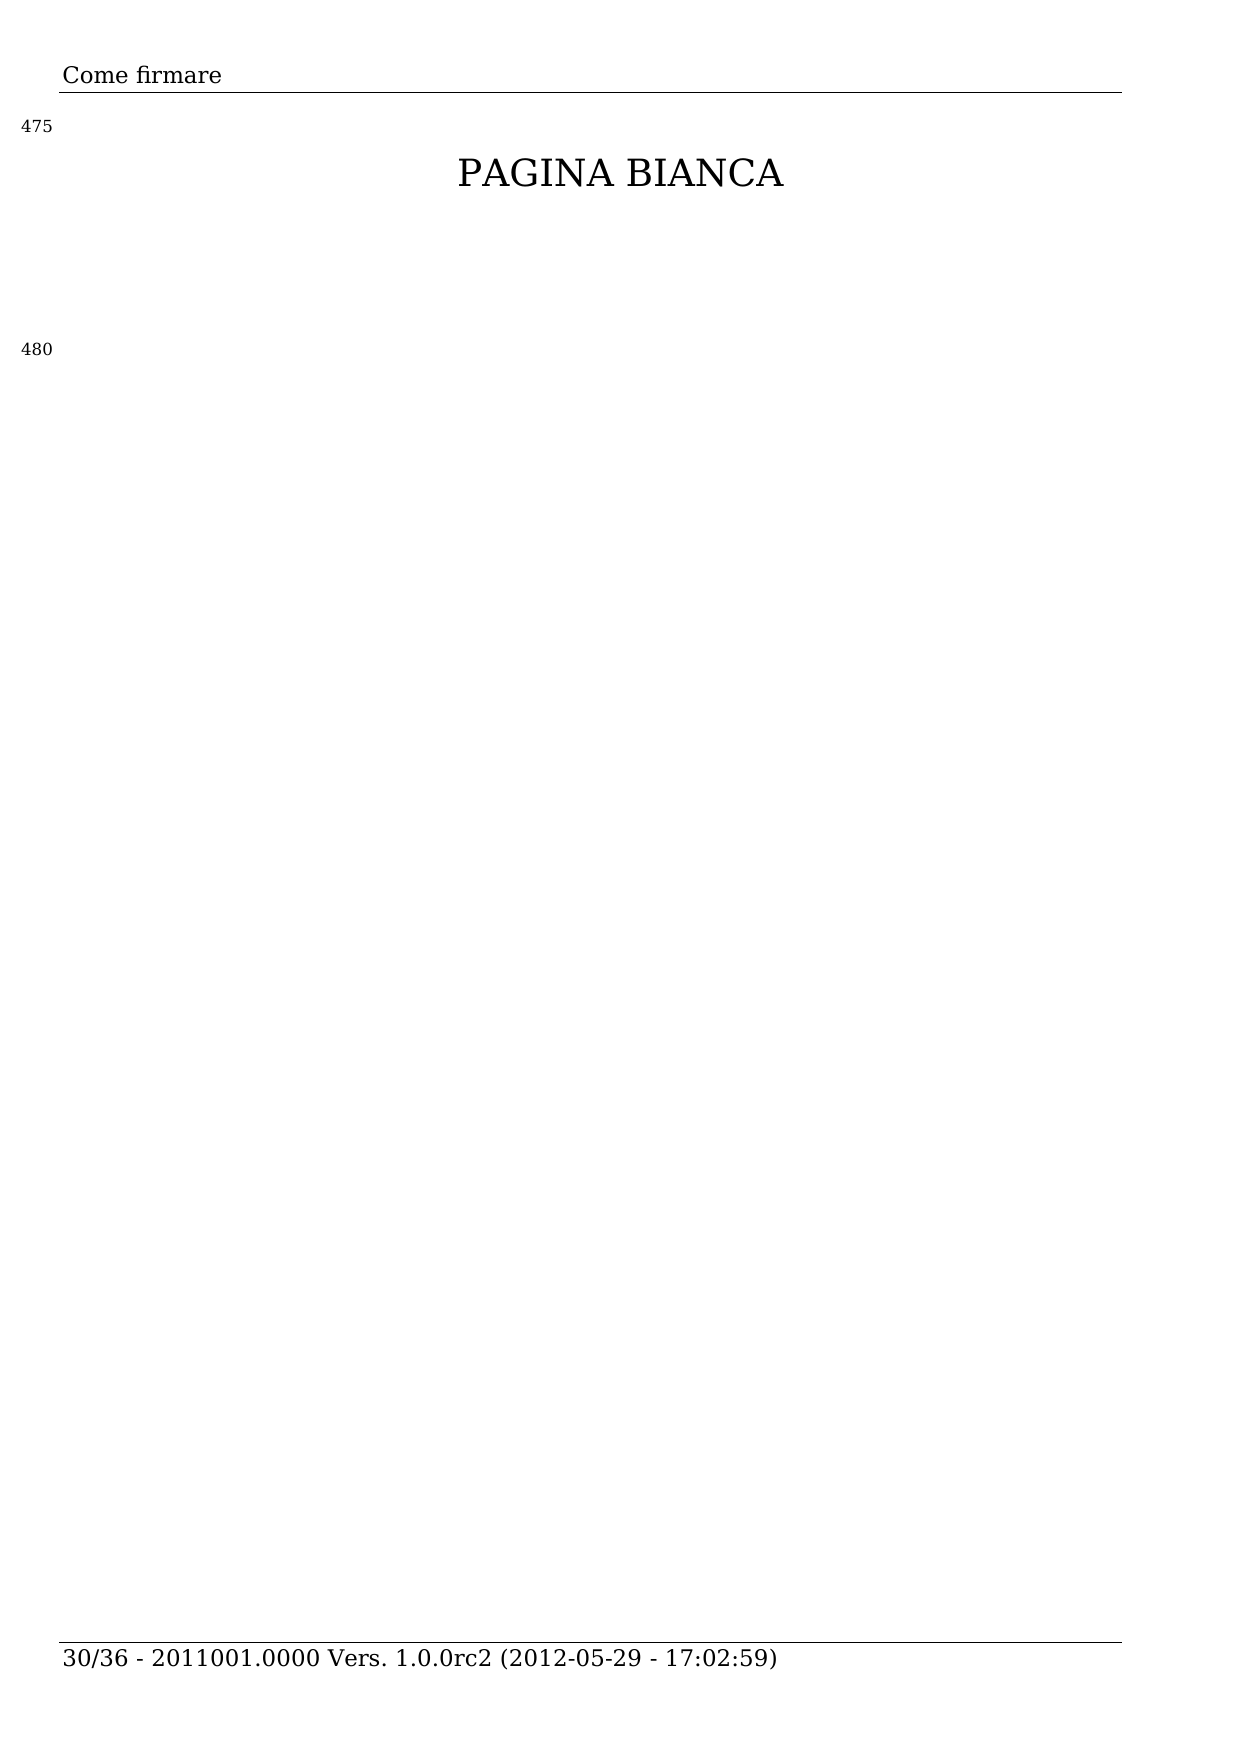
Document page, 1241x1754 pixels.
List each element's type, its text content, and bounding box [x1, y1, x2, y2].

text PAGINA BIANCA [118, 151, 1122, 195]
